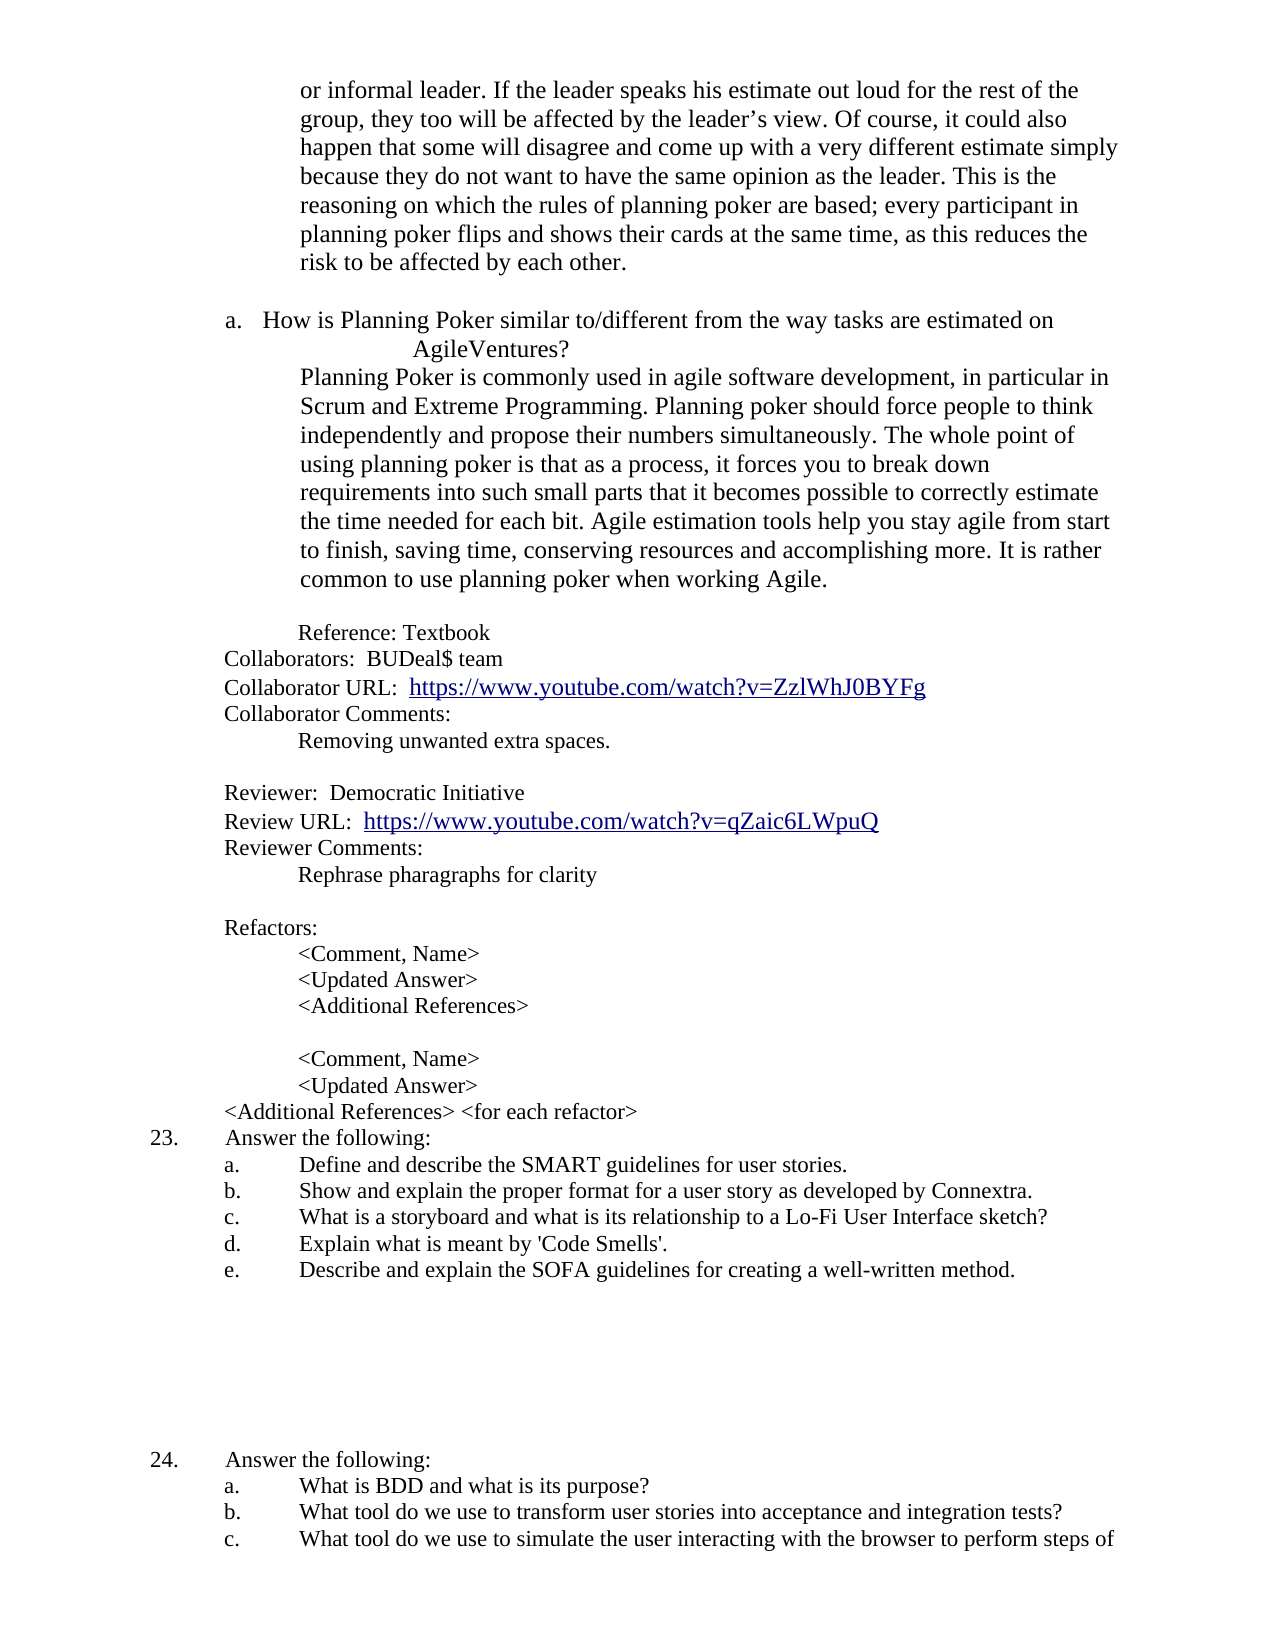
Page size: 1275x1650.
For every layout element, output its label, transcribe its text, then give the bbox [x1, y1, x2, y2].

text Reference: Textbook [298, 619, 1125, 645]
text <Comment, Name> [298, 1045, 1125, 1072]
text c. What tool do we use to simulate the user interacting with the browser to perform steps of [224, 1525, 1125, 1551]
text 24. Answer the following: [150, 1446, 1125, 1472]
text <Additional References> <for each refactor> [224, 1098, 1125, 1124]
text Rephrase pharagraphs for clarity [298, 861, 1125, 887]
text b. What tool do we use to transform user stories into acceptance and integration tests? [224, 1498, 1125, 1525]
text b. Show and explain the proper format for a user story as developed by Connextra. [224, 1177, 1125, 1203]
text Review URL: https://www.youtube.com/watch?v=qZaic6LWpuQ [224, 806, 1125, 834]
text Collaborators: BUDeal$ team [224, 645, 1125, 672]
text or informal leader. If the leader speaks his estimate out loud for the rest of the group, they too will be affected by the leader’s view. Of course, it could also happen that some will disagree and come up with a very different estimate simply because they do not want to have the same opinion as the leader. This is the reasoning on which the rules of planning poker are based; every participant in planning poker flips and shows their cards at the same time, as this reduces the risk to be affected by each other. [300, 75, 1125, 276]
list How is Planning Poker similar to/different from the way tasks are estimated on AgileVentures? [225, 305, 1125, 362]
text Refactors: [224, 913, 1125, 940]
text d. Explain what is meant by 'Code Smells'. [224, 1230, 1125, 1256]
text Planning Poker is commonly used in agile software development, in particular in Scrum and Extreme Programming. Planning poker should force people to think independently and propose their numbers simultaneously. The whole point of using planning poker is that as a process, it forces you to break down requirements into such small parts that it becomes possible to correctly estimate the time needed for each bit. Agile estimation tools help you stay agile from start to finish, saving time, conserving resources and accomplishing more. It is rather common to use planning poker when working Agile. [300, 362, 1125, 592]
text Reviewer Comments: [224, 834, 1125, 861]
text Collaborator Comments: [224, 700, 1125, 727]
text <Comment, Name> [298, 940, 1125, 966]
text <Additional References> [298, 993, 1125, 1019]
text 23. Answer the following: [150, 1124, 1125, 1151]
text a. Define and describe the SMART guidelines for user stories. [224, 1151, 1125, 1177]
text Collaborator URL: https://www.youtube.com/watch?v=ZzlWhJ0BYFg [224, 672, 1125, 700]
text e. Describe and explain the SOFA guidelines for creating a well-written method. [224, 1256, 1125, 1282]
text Reviewer: Democratic Initiative [224, 779, 1125, 806]
text <Updated Answer> [298, 1072, 1125, 1098]
text Removing unwanted extra spaces. [298, 727, 1125, 753]
text a. What is BDD and what is its purpose? [224, 1472, 1125, 1498]
text <Updated Answer> [298, 966, 1125, 993]
text c. What is a storyboard and what is its relationship to a Lo-Fi User Interface sketch? [224, 1203, 1125, 1230]
